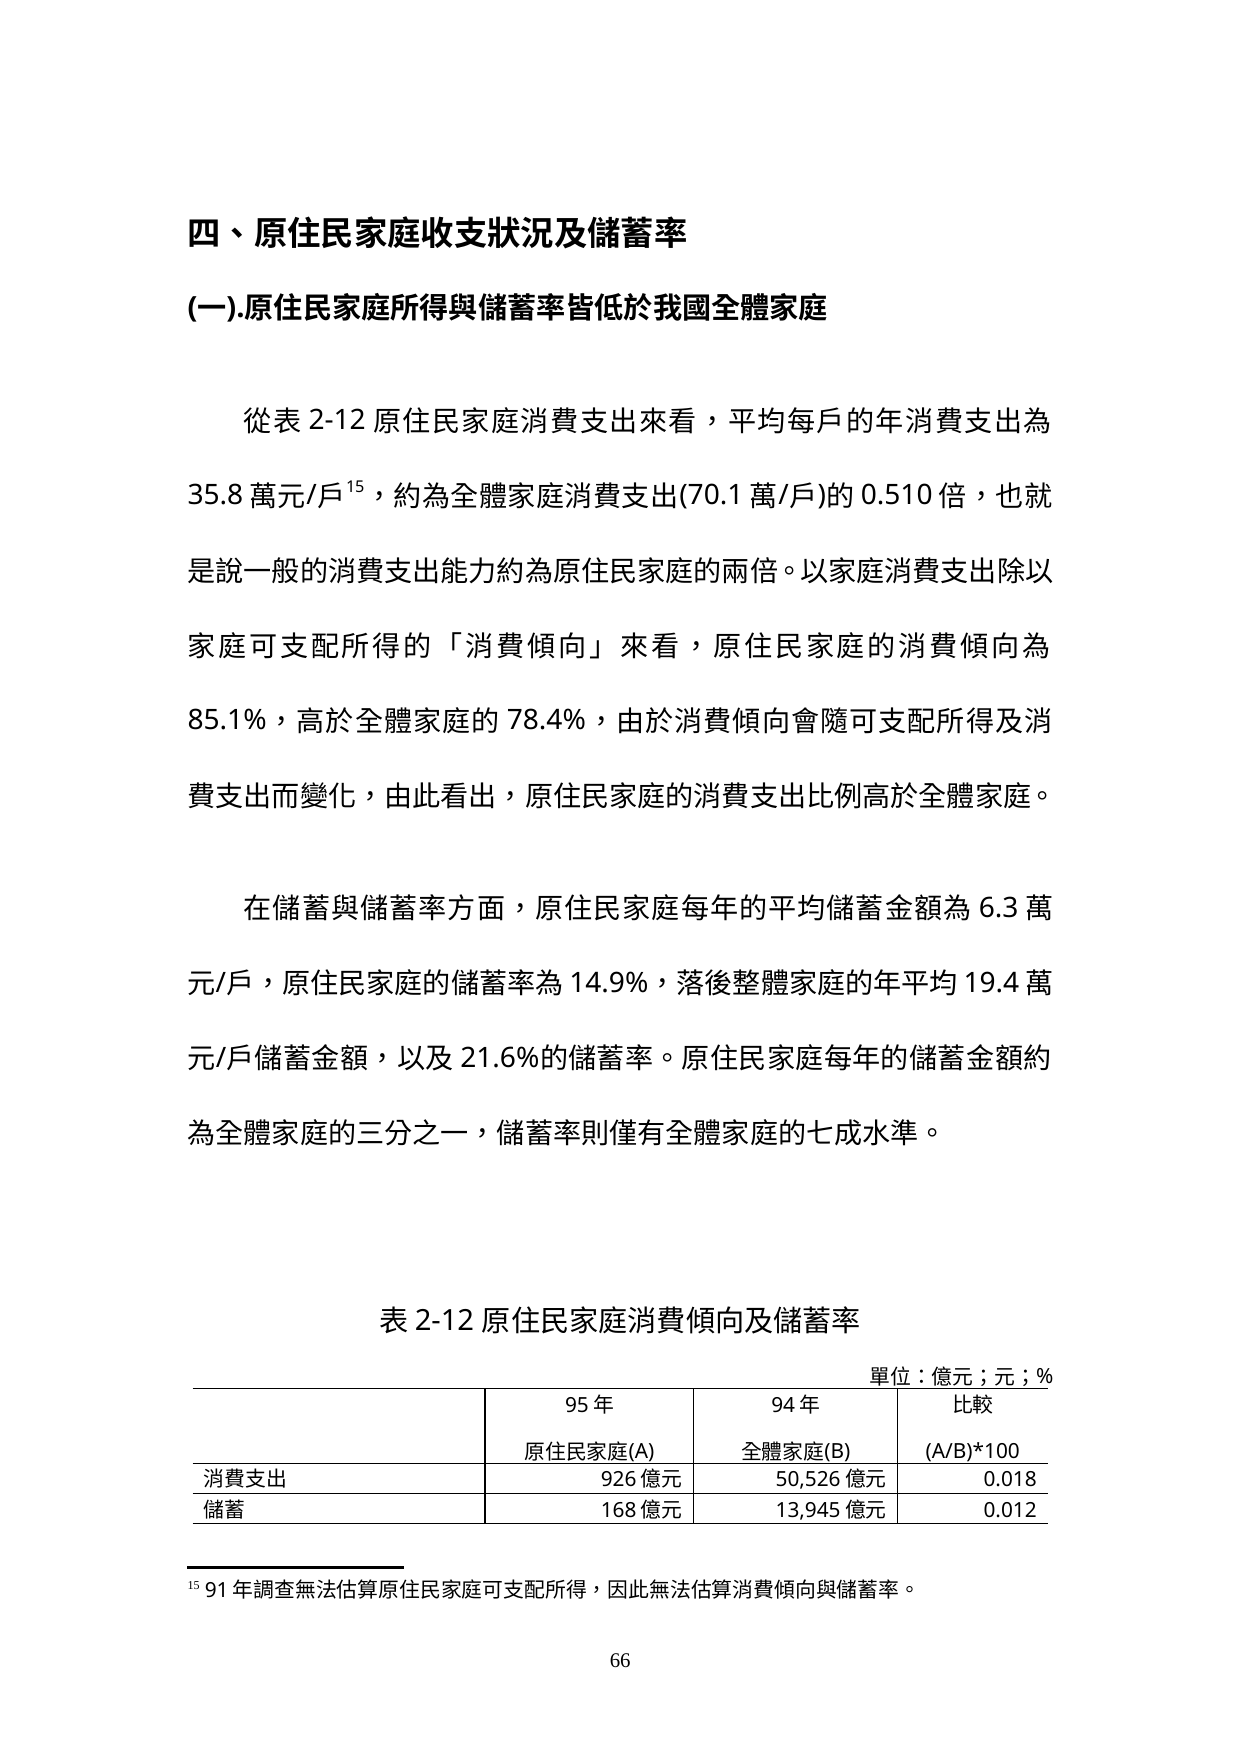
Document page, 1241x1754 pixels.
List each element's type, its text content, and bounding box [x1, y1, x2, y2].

table_cell 926億元 [486, 1464, 693, 1493]
table_header 比較 (A/B)*100 [898, 1389, 1048, 1462]
table_cell 0.012 [898, 1494, 1048, 1523]
text 表2-12 原住民家庭消費傾向及儲蓄率 [187, 1275, 1053, 1350]
text 91年調查無法估算原住民家庭可支配所得，因此無法估算消費傾向與儲蓄率。 [187, 1573, 1053, 1604]
table_cell 50,526億元 [694, 1464, 897, 1493]
table_cell 168億元 [486, 1494, 693, 1523]
table_header 95年 原住民家庭(A) [486, 1389, 693, 1462]
table_cell 13,945億元 [694, 1494, 897, 1523]
text 單位：億元；元；% [187, 1350, 1053, 1387]
table_cell 儲蓄 [193, 1494, 484, 1523]
table_header 94年 全體家庭(B) [694, 1389, 897, 1462]
table_cell 0.018 [898, 1464, 1048, 1493]
text (一).原住民家庭所得與儲蓄率皆低於我國全體家庭 [187, 262, 1053, 337]
text 四、原住民家庭收支狀況及儲蓄率 [187, 187, 1053, 262]
text 從表2-12原住民家庭消費支出來看，平均每戶的年消費支出為35.8萬元/戶，約為全體家庭消費支出(70.1萬/戶)的0.510倍，也就是說一般的消費支出能力約為原住民家庭的兩倍。以家庭消費支出除以家庭可支配所得的「消費傾向」來看，原住民家庭的消費傾向為85.1%，高於全體家庭的78.4%，由於消費傾向會隨可支配所得及消費支出而變化，由此看出，原住民家庭的消費支出比例高於全體家庭。 [187, 375, 1053, 825]
table_cell 消費支出 [193, 1464, 484, 1493]
table_header [193, 1389, 484, 1462]
text 在儲蓄與儲蓄率方面，原住民家庭每年的平均儲蓄金額為6.3萬元/戶，原住民家庭的儲蓄率為14.9%，落後整體家庭的年平均19.4萬元/戶儲蓄金額，以及21.6%的儲蓄率。原住民家庭每年的儲蓄金額約為全體家庭的三分之一，儲蓄率則僅有全體家庭的七成水準。 [187, 862, 1053, 1162]
